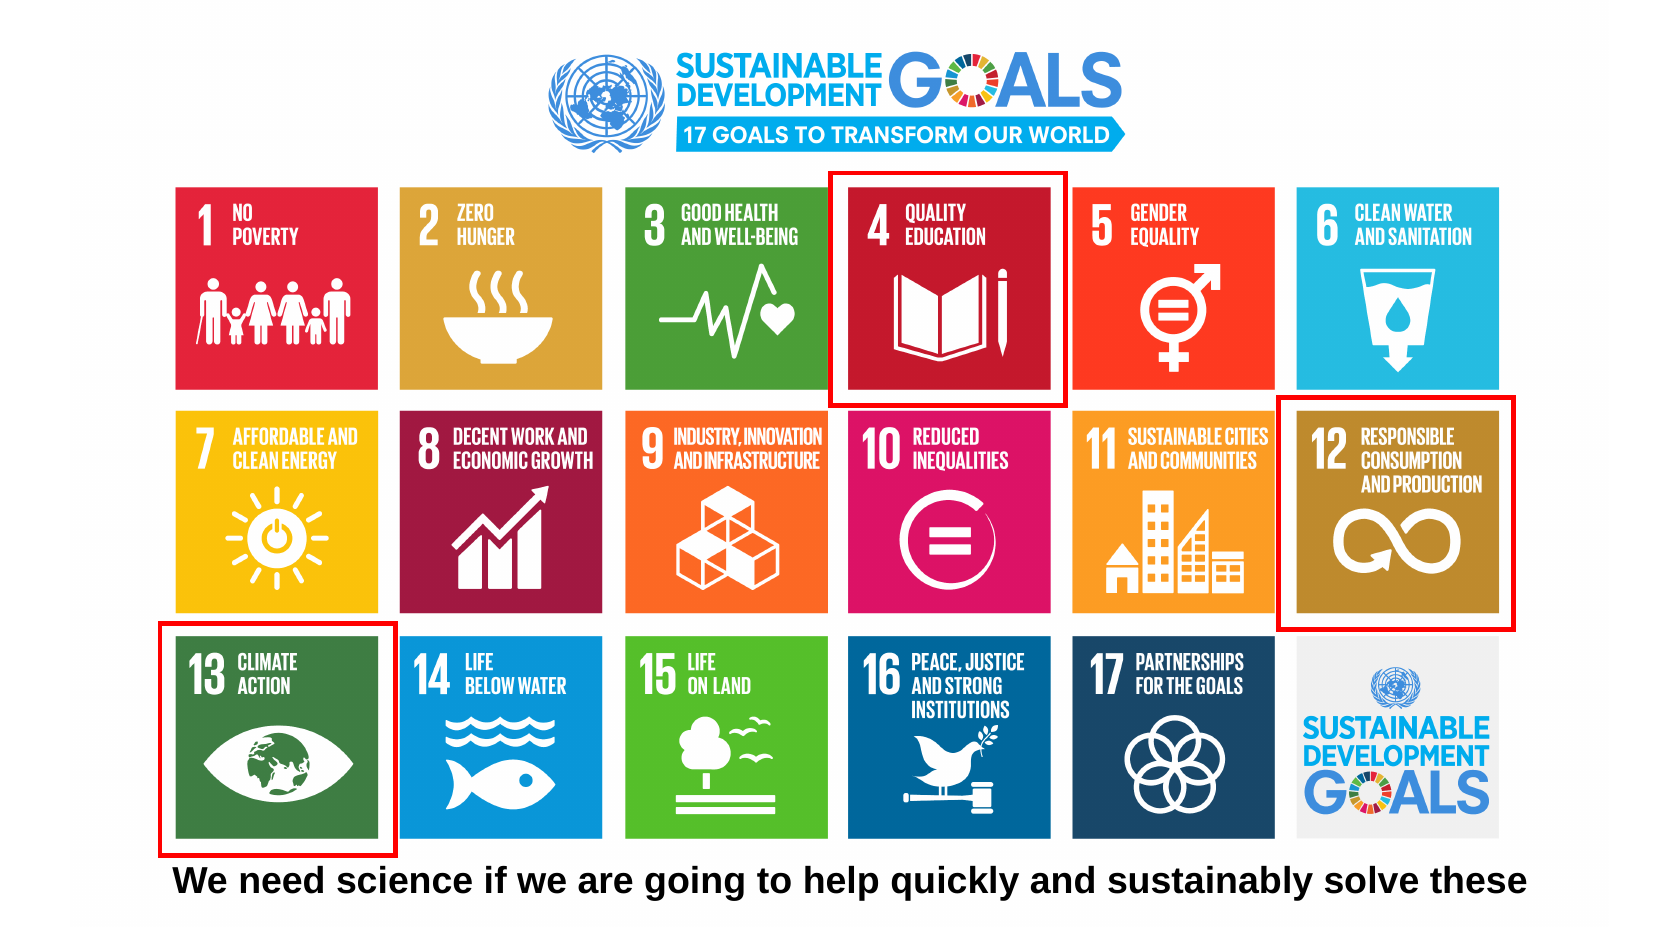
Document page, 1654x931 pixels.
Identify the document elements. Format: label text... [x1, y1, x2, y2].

text_box We need science if we are going to help quickly and sustainably solve these [157, 851, 1557, 911]
picture [70, 0, 1609, 927]
